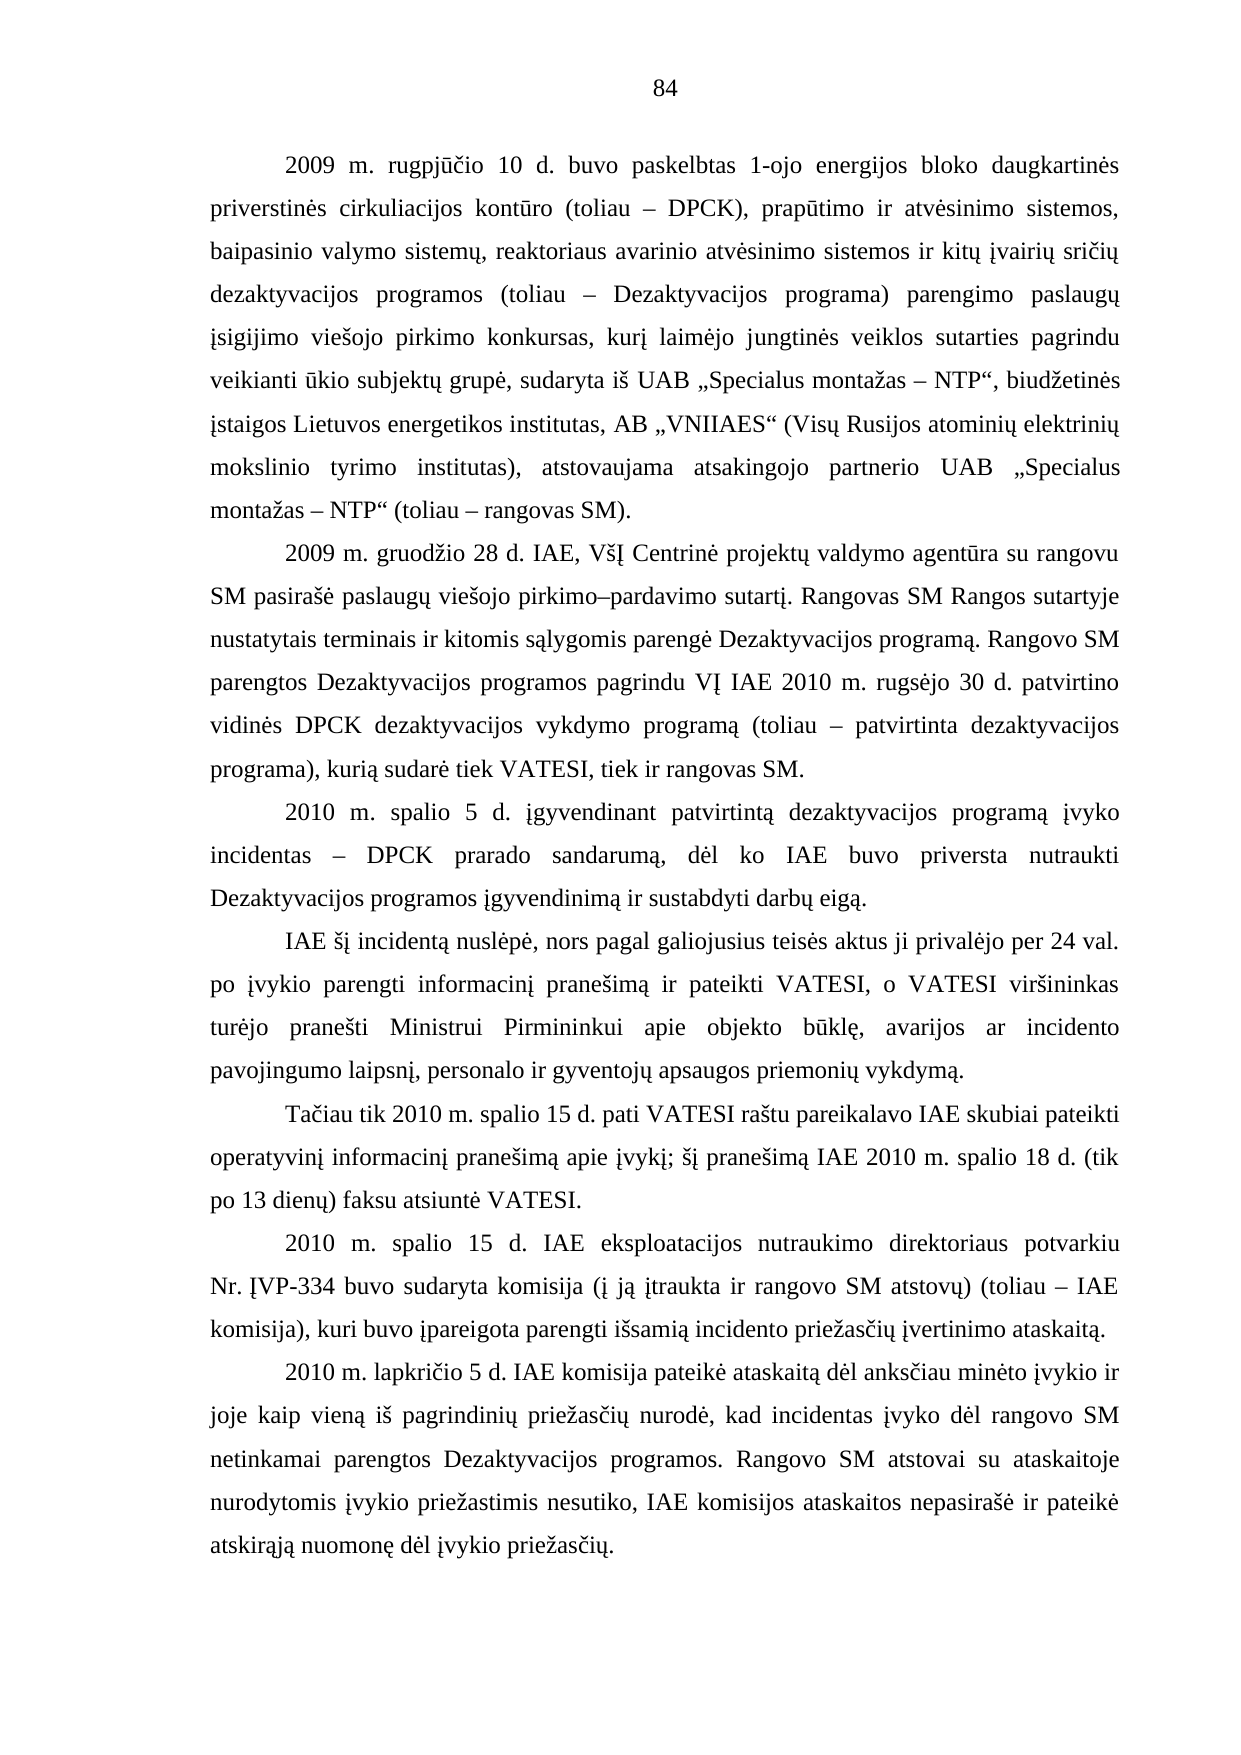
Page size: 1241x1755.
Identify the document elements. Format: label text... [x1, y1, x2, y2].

text 2009 m. gruodžio 28 d. IAE, VšĮ Centrinė projektų valdymo agentūra su rangovu SM pasirašė paslaugų viešojo pirkimo–pardavimo sutartį. Rangovas SM Rangos sutartyje nustatytais terminais ir kitomis sąlygomis parengė Dezaktyvacijos programą. Rangovo SM parengtos Dezaktyvacijos programos pagrindu VĮ IAE 2010 m. rugsėjo 30 d. patvirtino vidinės DPCK dezaktyvacijos vykdymo programą (toliau – patvirtinta dezaktyvacijos programa), kurią sudarė tiek VATESI, tiek ir rangovas SM. [210, 538, 1120, 782]
text 2010 m. spalio 15 d. IAE eksploatacijos nutraukimo direktoriaus potvarkiu Nr. ĮVP-334 buvo sudaryta komisija (į ją įtraukta ir rangovo SM atstovų) (toliau – IAE komisija), kuri buvo įpareigota parengti išsamią incidento priežasčių įvertinimo ataskaitą. [210, 1228, 1120, 1343]
text Tačiau tik 2010 m. spalio 15 d. pati VATESI raštu pareikalavo IAE skubiai pateikti operatyvinį informacinį pranešimą apie įvykį; šį pranešimą IAE 2010 m. spalio 18 d. (tik po 13 dienų) faksu atsiuntė VATESI. [210, 1099, 1120, 1214]
text IAE šį incidentą nuslėpė, nors pagal galiojusius teisės aktus ji privalėjo per 24 val. po įvykio parengti informacinį pranešimą ir pateikti VATESI, o VATESI viršininkas turėjo pranešti Ministrui Pirmininkui apie objekto būklę, avarijos ar incidento pavojingumo laipsnį, personalo ir gyventojų apsaugos priemonių vykdymą. [210, 926, 1120, 1084]
text 2010 m. lapkričio 5 d. IAE komisija pateikė ataskaitą dėl anksčiau minėto įvykio ir joje kaip vieną iš pagrindinių priežasčių nurodė, kad incidentas įvyko dėl rangovo SM netinkamai parengtos Dezaktyvacijos programos. Rangovo SM atstovai su ataskaitoje nurodytomis įvykio priežastimis nesutiko, IAE komisijos ataskaitos nepasirašė ir pateikė atskirąją nuomonę dėl įvykio priežasčių. [210, 1357, 1120, 1559]
text 2009 m. rugpjūčio 10 d. buvo paskelbtas 1-ojo energijos bloko daugkartinės priverstinės cirkuliacijos kontūro (toliau – DPCK), prapūtimo ir atvėsinimo sistemos, baipasinio valymo sistemų, reaktoriaus avarinio atvėsinimo sistemos ir kitų įvairių sričių dezaktyvacijos programos (toliau – Dezaktyvacijos programa) parengimo paslaugų įsigijimo viešojo pirkimo konkursas, kurį laimėjo jungtinės veiklos sutarties pagrindu veikianti ūkio subjektų grupė, sudaryta iš UAB „Specialus montažas – NTP“, biudžetinės įstaigos Lietuvos energetikos institutas, AB „VNIIAES“ (Visų Rusijos atominių elektrinių mokslinio tyrimo institutas), atstovaujama atsakingojo partnerio UAB „Specialus montažas – NTP“ (toliau – rangovas SM). [210, 150, 1120, 524]
text 2010 m. spalio 5 d. įgyvendinant patvirtintą dezaktyvacijos programą įvyko incidentas – DPCK prarado sandarumą, dėl ko IAE buvo priversta nutraukti Dezaktyvacijos programos įgyvendinimą ir sustabdyti darbų eigą. [210, 797, 1120, 912]
